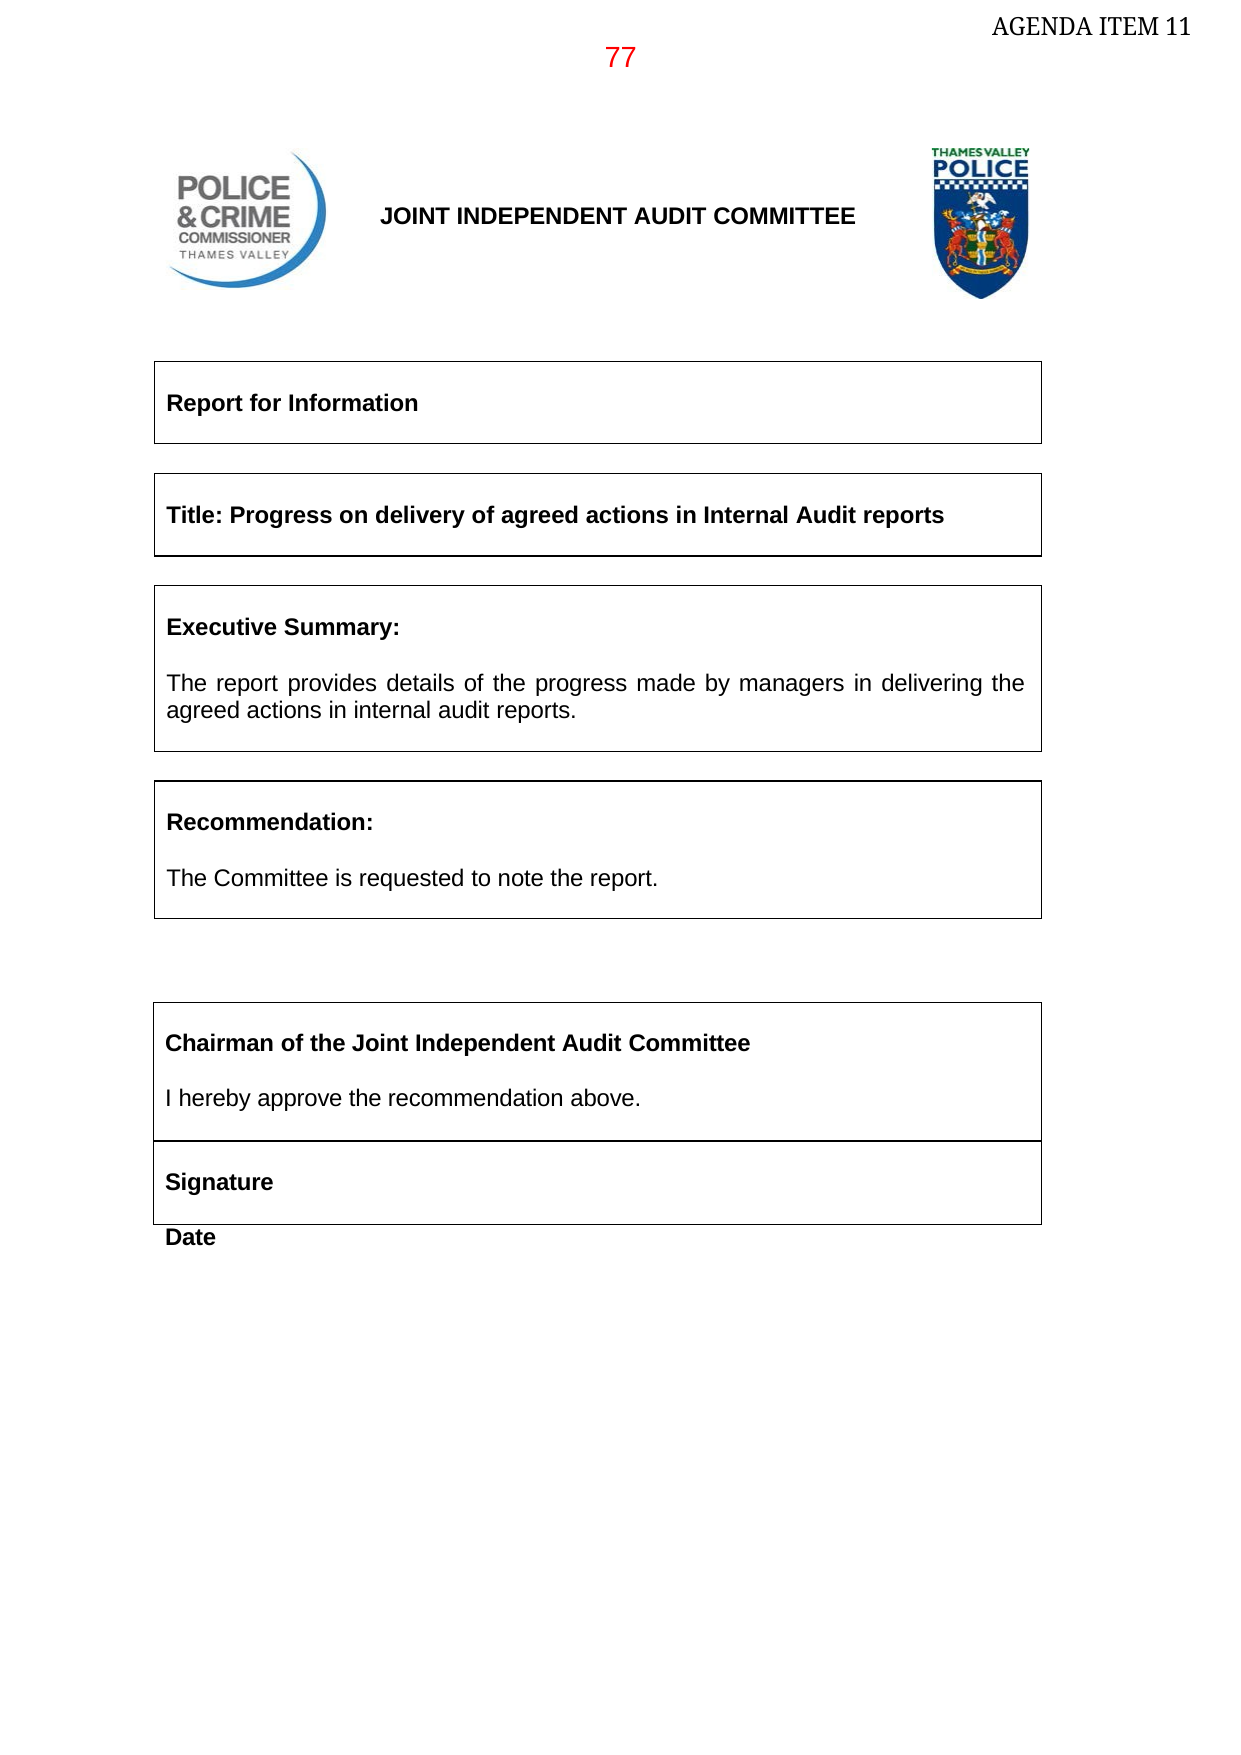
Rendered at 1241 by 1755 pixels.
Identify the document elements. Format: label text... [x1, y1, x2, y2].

text Executive Summary: [166, 613, 1041, 641]
text Report for Information [166, 389, 1041, 416]
text [1030, 202, 1203, 230]
text Recommendation: [166, 808, 1041, 836]
text AGENDA ITEM 11 [142, 10, 1192, 42]
text JOINT INDEPENDENT AUDIT COMMITTEE [380, 202, 931, 230]
text Title: Progress on delivery of agreed actions in Internal Audit reports [166, 501, 1041, 528]
text The Committee is requested to note the report. [166, 864, 1041, 892]
text The report provides details of the progress made by managers in delivering the agreed actions in internal audit reports. [166, 669, 1030, 724]
text 77 [142, 42, 1099, 73]
